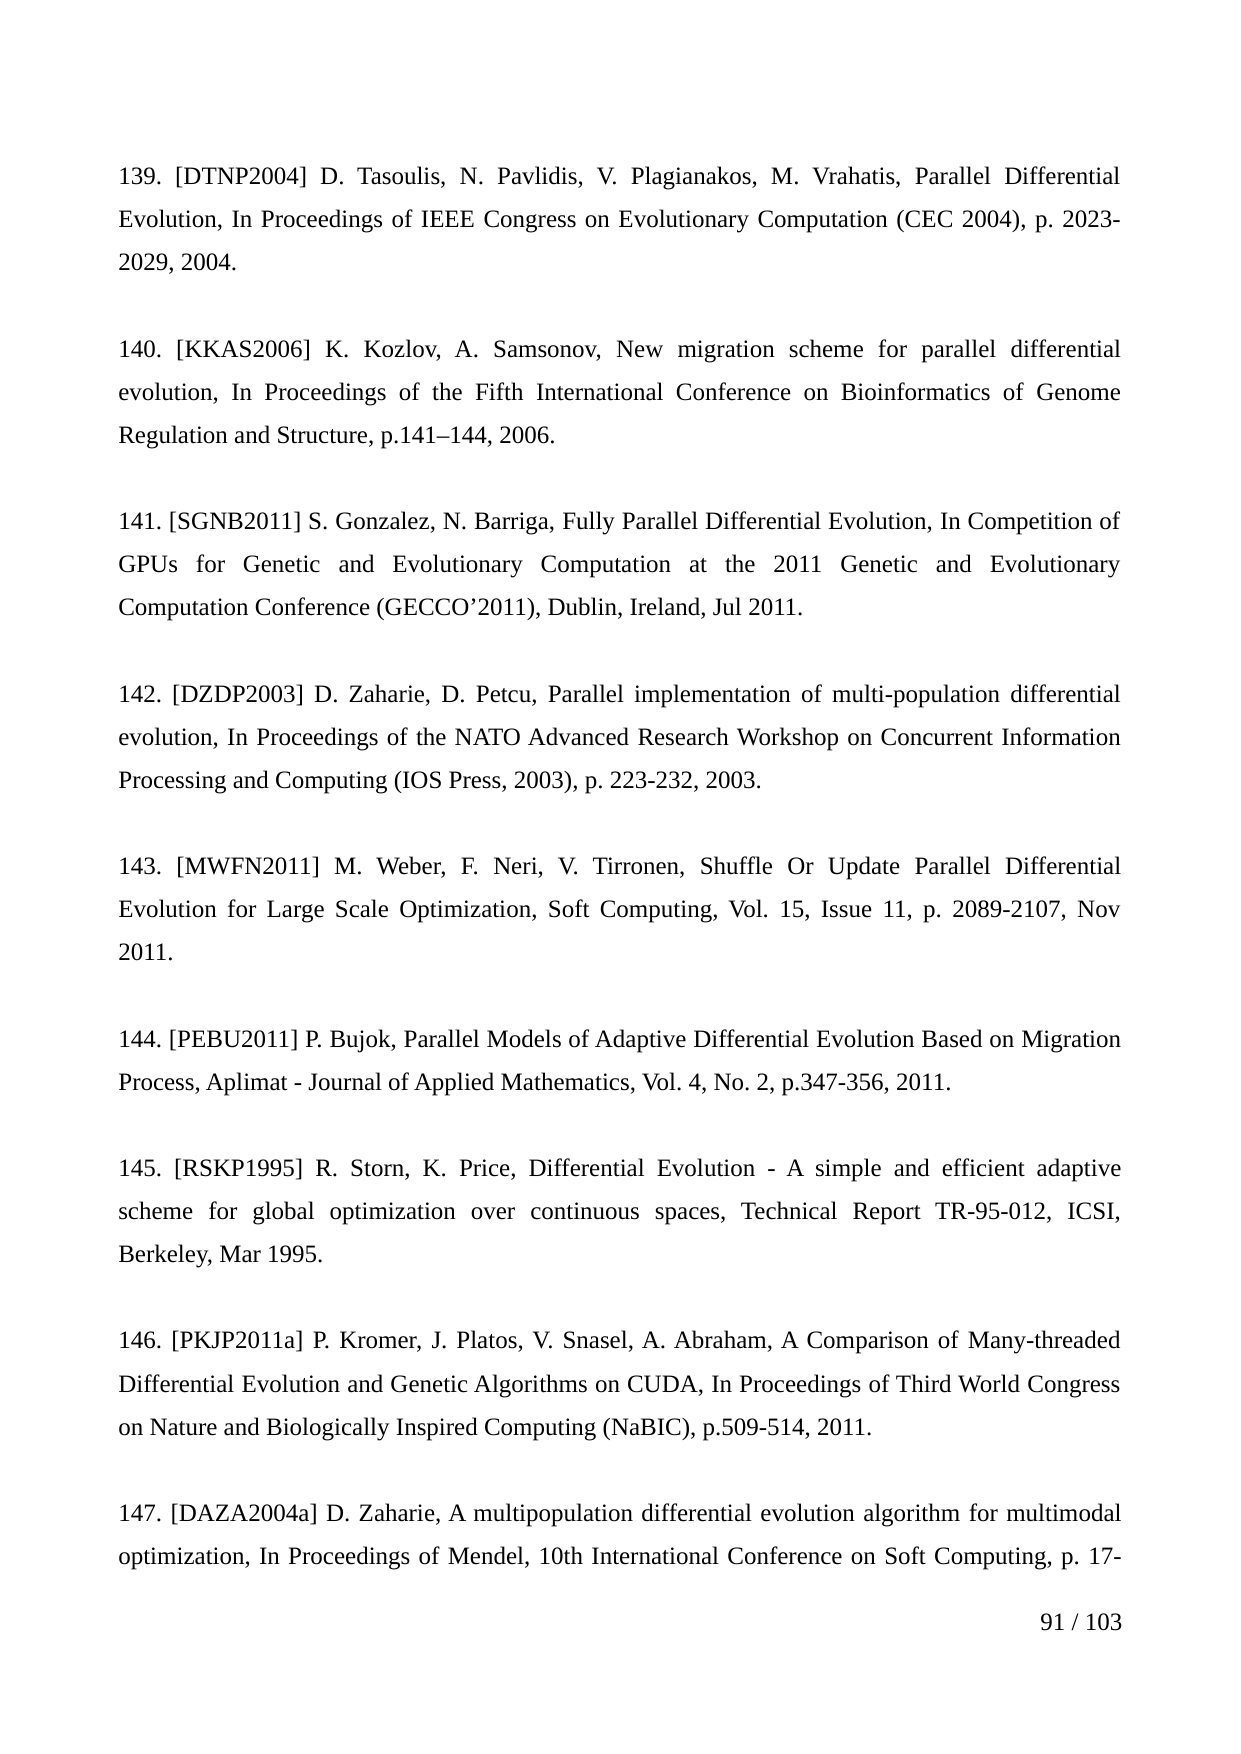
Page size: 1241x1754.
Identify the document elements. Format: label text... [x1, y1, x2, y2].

text 147. [DAZA2004a] D. Zaharie, A multipopulation differential evolution algorithm for multimodal optimization, In Proceedings of Mendel, 10th International Conference on Soft Computing, p. 17- [118, 1498, 1122, 1570]
text 139. [DTNP2004] D. Tasoulis, N. Pavlidis, V. Plagianakos, M. Vrahatis, Parallel Differential Evolution, In Proceedings of IEEE Congress on Evolutionary Computation (CEC 2004), p. 2023-2029, 2004. [118, 161, 1122, 276]
text 142. [DZDP2003] D. Zaharie, D. Petcu, Parallel implementation of multi-population differential evolution, In Proceedings of the NATO Advanced Research Workshop on Concurrent Information Processing and Computing (IOS Press, 2003), p. 223-232, 2003. [118, 679, 1122, 794]
text 140. [KKAS2006] K. Kozlov, A. Samsonov, New migration scheme for parallel differential evolution, In Proceedings of the Fifth International Conference on Bioinformatics of Genome Regulation and Structure, p.141–144, 2006. [118, 334, 1122, 449]
text 141. [SGNB2011] S. Gonzalez, N. Barriga, Fully Parallel Differential Evolution, In Competition of GPUs for Genetic and Evolutionary Computation at the 2011 Genetic and Evolutionary Computation Conference (GECCO’2011), Dublin, Ireland, Jul 2011. [118, 506, 1122, 621]
text 144. [PEBU2011] P. Bujok, Parallel Models of Adaptive Differential Evolution Based on Migration Process, Aplimat - Journal of Applied Mathematics, Vol. 4, No. 2, p.347-356, 2011. [118, 1024, 1122, 1096]
text 146. [PKJP2011a] P. Kromer, J. Platos, V. Snasel, A. Abraham, A Comparison of Many-threaded Differential Evolution and Genetic Algorithms on CUDA, In Proceedings of Third World Congress on Nature and Biologically Inspired Computing (NaBIC), p.509-514, 2011. [118, 1326, 1122, 1441]
text 145. [RSKP1995] R. Storn, K. Price, Differential Evolution - A simple and efficient adaptive scheme for global optimization over continuous spaces, Technical Report TR-95-012, ICSI, Berkeley, Mar 1995. [118, 1153, 1122, 1268]
text 143. [MWFN2011] M. Weber, F. Neri, V. Tirronen, Shuffle Or Update Parallel Differential Evolution for Large Scale Optimization, Soft Computing, Vol. 15, Issue 11, p. 2089-2107, Nov 2011. [118, 851, 1122, 966]
